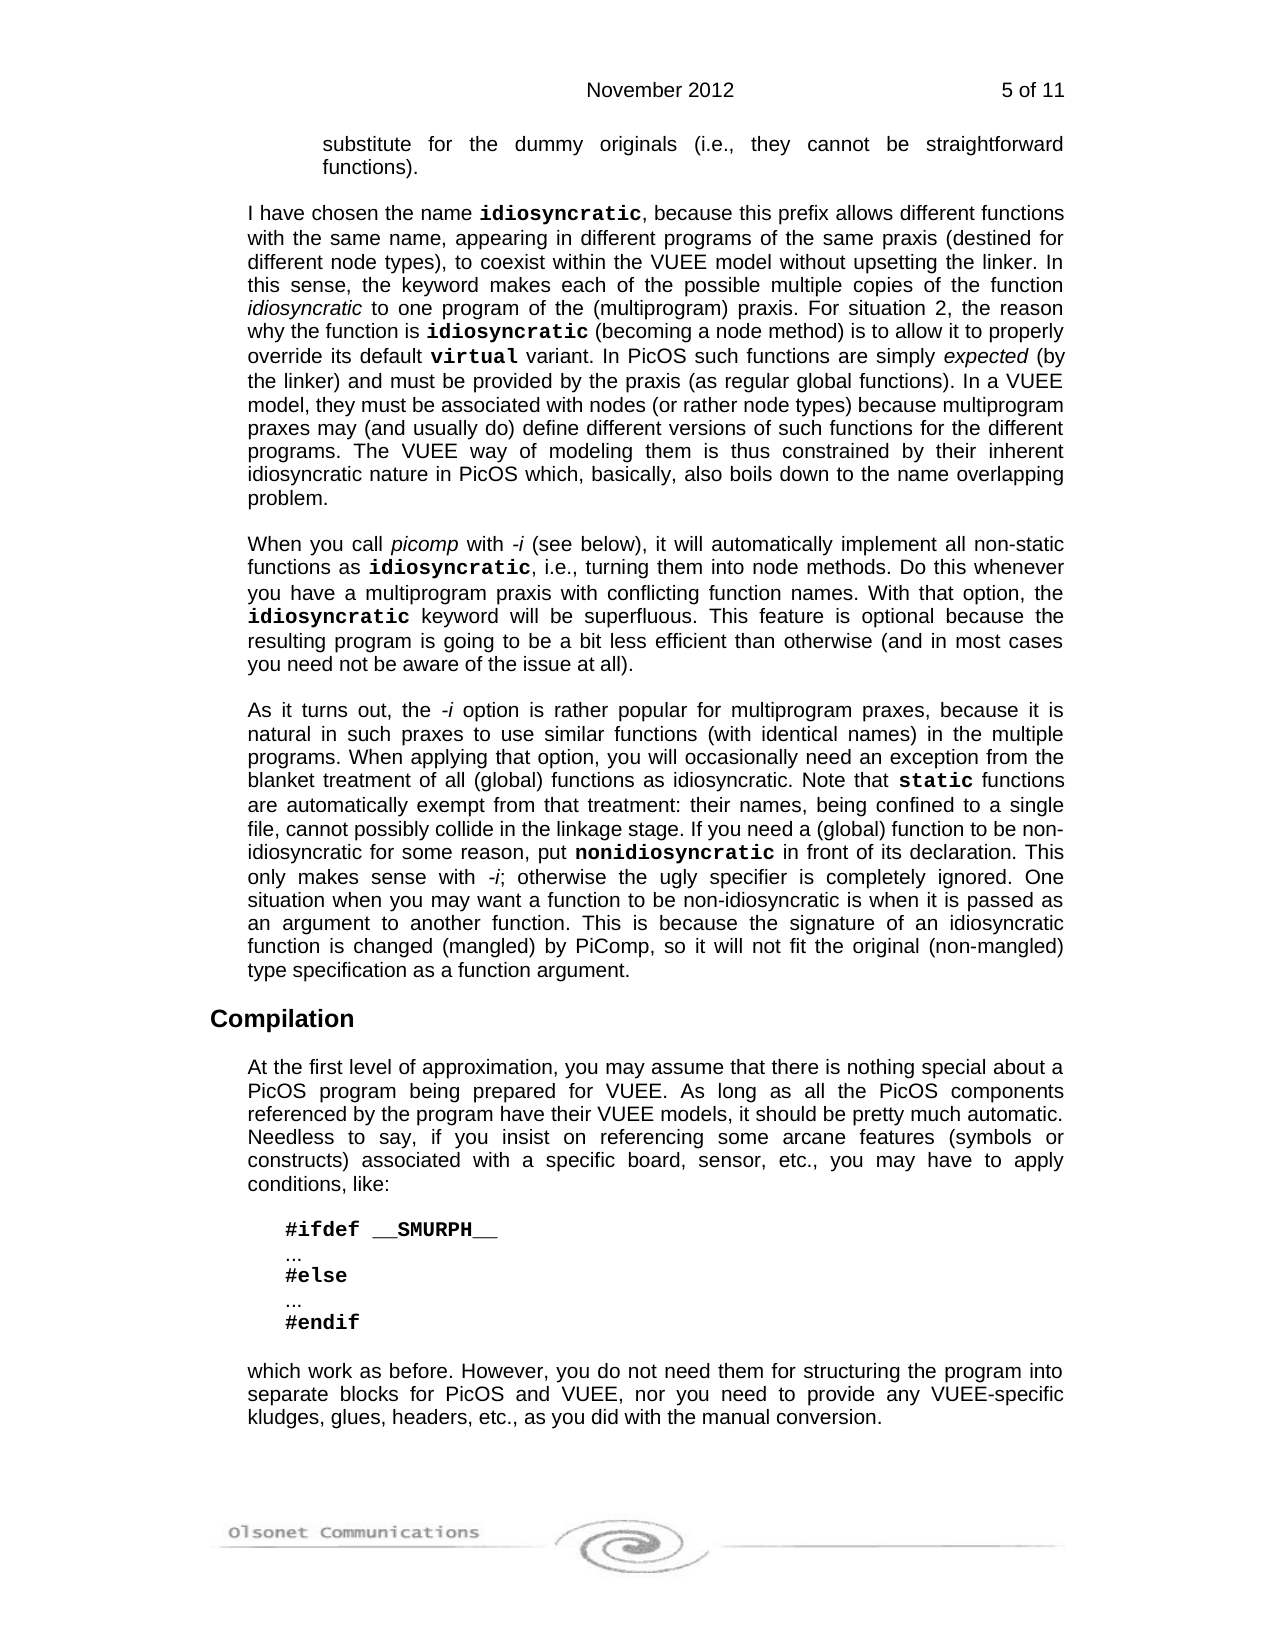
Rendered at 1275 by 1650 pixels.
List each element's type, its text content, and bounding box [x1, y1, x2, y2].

picture [210, 1504, 1065, 1596]
text #ifdef __SMURPH__ [285, 1218, 1065, 1242]
text I have chosen the name idiosyncratic, because this prefix allows different functions with the same name, appearing in different programs of the same praxis (destined for different node types), to coexist within the VUEE model without upsetting the linker. In this sense, the keyword makes each of the possible multiple copies of the function idiosyncratic to one program of the (multiprogram) praxis. For situation 2, the reason why the function is idiosyncratic (becoming a node method) is to allow it to properly override its default virtual variant. In PicOS such functions are simply expected (by the linker) and must be provided by the praxis (as regular global functions). In a VUEE model, they must be associated with nodes (or rather node types) because multiprogram praxes may (and usually do) define different versions of such functions for the different programs. The VUEE way of modeling them is thus constrained by their inherent idiosyncratic nature in PicOS which, basically, also boils down to the name overlapping problem. [247, 202, 1065, 509]
text As it turns out, the -i option is rather popular for multiprogram praxes, because it is natural in such praxes to use similar functions (with identical names) in the multiple programs. When applying that option, you will occasionally need an exception from the blanket treatment of all (global) functions as idiosyncratic. Note that static functions are automatically exempt from that treatment: their names, being confined to a single file, cannot possibly collide in the linkage stage. If you need a (global) function to be non-idiosyncratic for some reason, put nonidiosyncratic in front of its declaration. This only makes sense with -i; otherwise the ugly specifier is completely ignored. One situation when you may want a function to be non-idiosyncratic is when it is passed as an argument to another function. This is because the signature of an idiosyncratic function is changed (mangled) by PiComp, so it will not fit the original (non-mangled) type specification as a function argument. [247, 699, 1065, 982]
text At the first level of approximation, you may assume that there is nothing special about a PicOS program being prepared for VUEE. As long as all the PicOS components referenced by the program have their VUEE models, it should be pretty much automatic. Needless to say, if you insist on referencing some arcane features (symbols or constructs) associated with a specific board, sensor, etc., you may have to apply conditions, like: [247, 1056, 1065, 1195]
text ... [285, 1289, 1065, 1312]
list substitute for the dummy originals (i.e., they cannot be straightforward functions). [285, 132, 1065, 179]
subtitle Compilation [210, 1005, 1065, 1033]
text #endif [285, 1312, 1065, 1336]
text which work as before. However, you do not need them for structuring the program into separate blocks for PicOS and VUEE, nor you need to provide any VUEE-specific kludges, glues, headers, etc., as you did with the manual conversion. [247, 1359, 1065, 1429]
text #else [285, 1265, 1065, 1289]
text When you call picomp with -i (see below), it will automatically implement all non-static functions as idiosyncratic, i.e., turning them into node methods. Do this whenever you have a multiprogram praxis with conflicting function names. With that option, the idiosyncratic keyword will be superfluous. This feature is optional because the resulting program is going to be a bit less efficient than otherwise (and in most cases you need not be aware of the issue at all). [247, 533, 1065, 676]
text ... [285, 1242, 1065, 1265]
